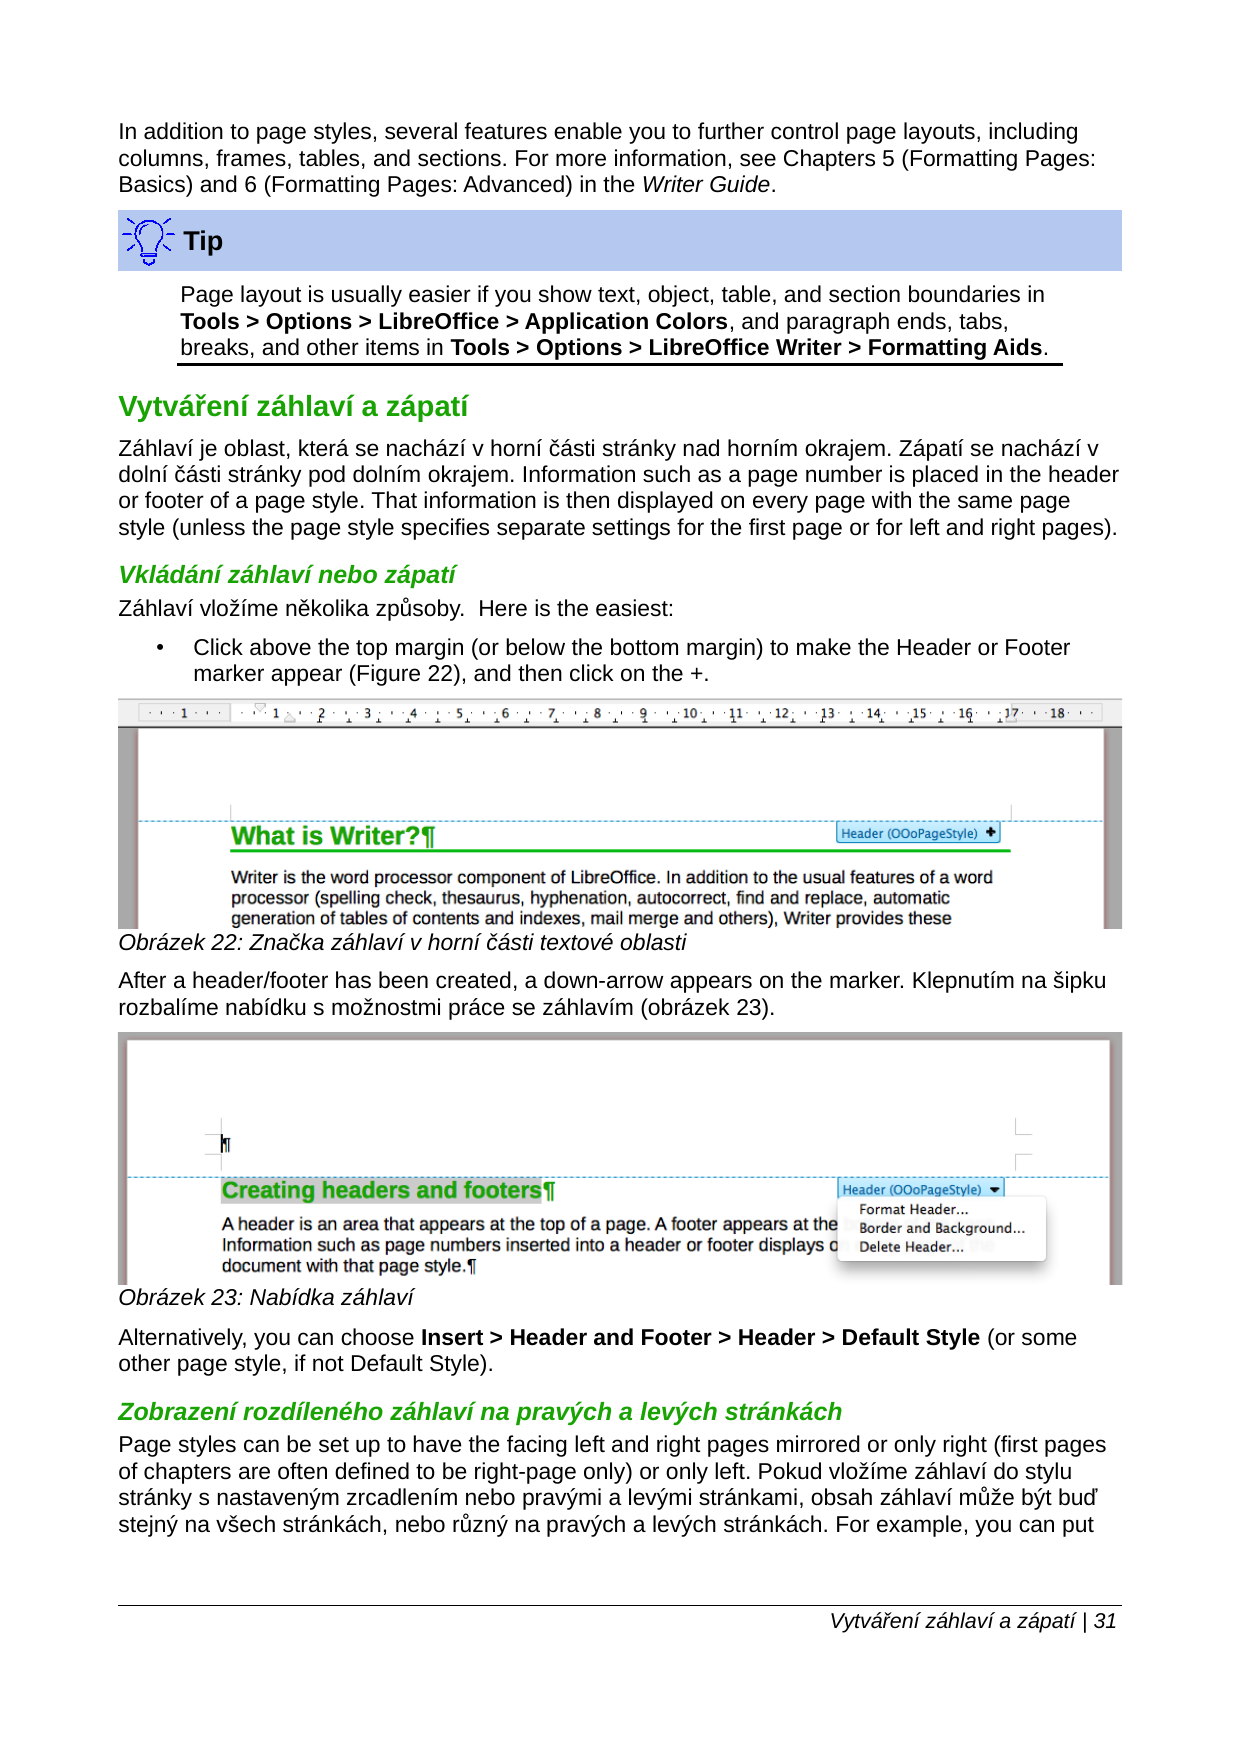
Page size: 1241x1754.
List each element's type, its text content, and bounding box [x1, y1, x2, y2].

text Obrázek 22: Značka záhlaví v horní části textové oblasti [118, 929, 1122, 955]
subtitle Vkládání záhlaví nebo zápatí [118, 561, 1122, 589]
text Page layout is usually easier if you show text, object, table, and section boundaries in Tools > Options > LibreOffice > Application Colors, and paragraph ends, tabs, breaks, and other items in Tools > Options > LibreOffice Writer > Formatting Aids. [177, 278, 1063, 363]
picture [118, 698, 1123, 929]
text Záhlaví je oblast, která se nachází v horní části stránky nad horním okrajem. Zápatí se nachází v dolní části stránky pod dolním okrajem. Information such as a page number is placed in the header or footer of a page style. That information is then displayed on every page with the same page style (unless the page style specifies separate settings for the first page or for left and right pages). [118, 434, 1122, 540]
subtitle Zobrazení rozdíleného záhlaví na pravých a levých stránkách [118, 1397, 1122, 1426]
text Záhlaví vložíme několika způsoby. Here is the easiest: [118, 595, 1122, 622]
subtitle Vytváření záhlaví a zápatí [118, 389, 1122, 423]
text In addition to page styles, several features enable you to further control page layouts, including columns, frames, tables, and sections. For more information, see Chapters 5 (Formatting Pages: Basics) and 6 (Formatting Pages: Advanced) in the Writer Guide. [118, 118, 1122, 197]
text Page styles can be set up to have the facing left and right pages mirrored or only right (first pages of chapters are often defined to be right-page only) or only left. Pokud vložíme záhlaví do stylu stránky s nastaveným zrcadlením nebo pravými a levými stránkami, obsah záhlaví může být buď stejný na všech stránkách, nebo různý na pravých a levých stránkách. For example, you can put [118, 1431, 1122, 1537]
picture [119, 210, 179, 270]
picture [117, 1032, 1123, 1285]
text Obrázek 23: Nabídka záhlaví [118, 1285, 1122, 1311]
list Click above the top margin (or below the bottom margin) to make the Header or Footer marker appear (Figure 22), and then click on the +. [156, 634, 1122, 687]
text Alternatively, you can choose Insert > Header and Footer > Header > Default Style (or some other page style, if not Default Style). [118, 1323, 1122, 1376]
subtitle Tip [118, 210, 1122, 271]
text After a header/footer has been created, a down-arrow appears on the marker. Klepnutím na šipku rozbalíme nabídku s možnostmi práce se záhlavím (obrázek 23). [118, 967, 1122, 1020]
